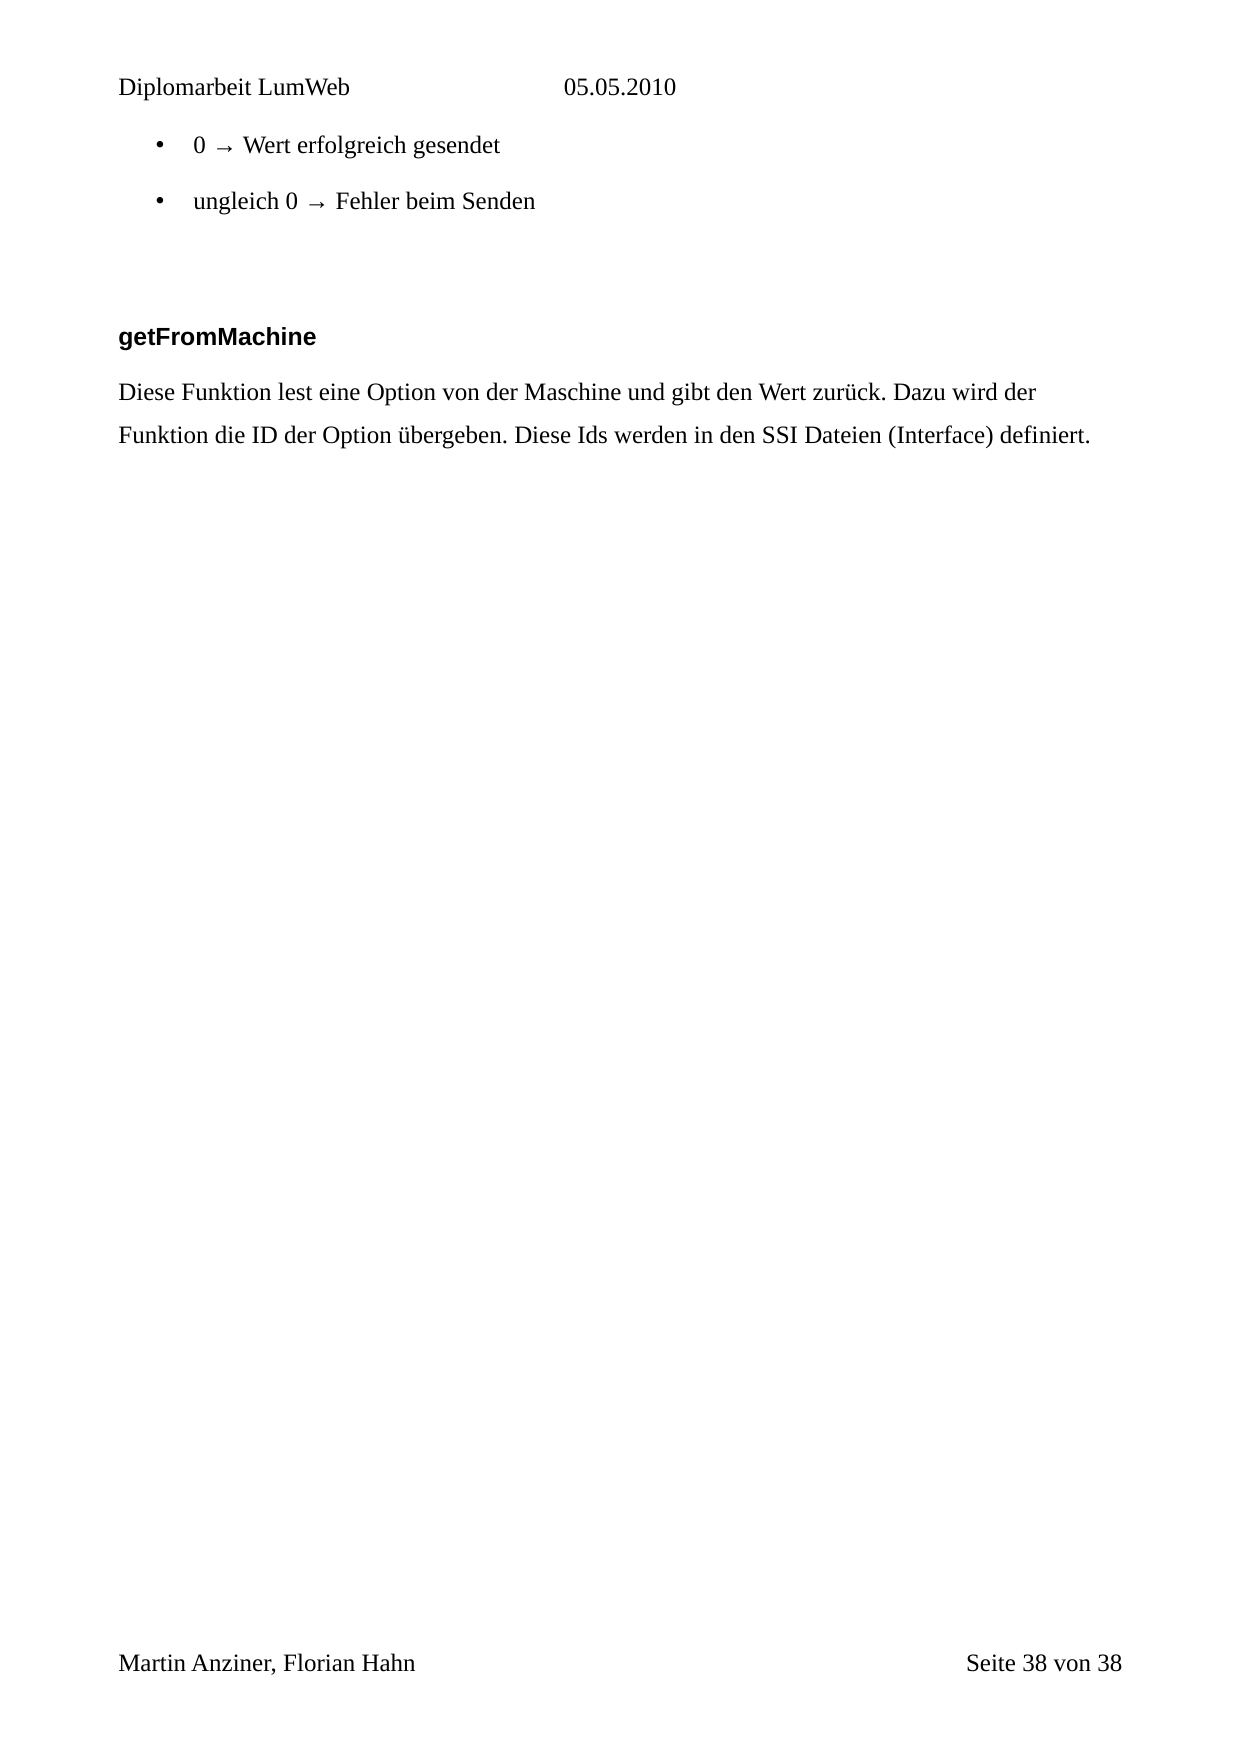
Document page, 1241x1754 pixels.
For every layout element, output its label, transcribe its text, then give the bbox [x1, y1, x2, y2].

text Diese Funktion lest eine Option von der Maschine und gibt den Wert zurück. Dazu wird der Funktion die ID der Option übergeben. Diese Ids werden in den SSI Dateien (Interface) definiert. [118, 377, 1122, 449]
subtitle getFromMachine [118, 322, 1122, 351]
list ungleich 0 → Fehler beim Senden [156, 186, 1122, 214]
list 0 → Wert erfolgreich gesendet [156, 130, 1122, 159]
